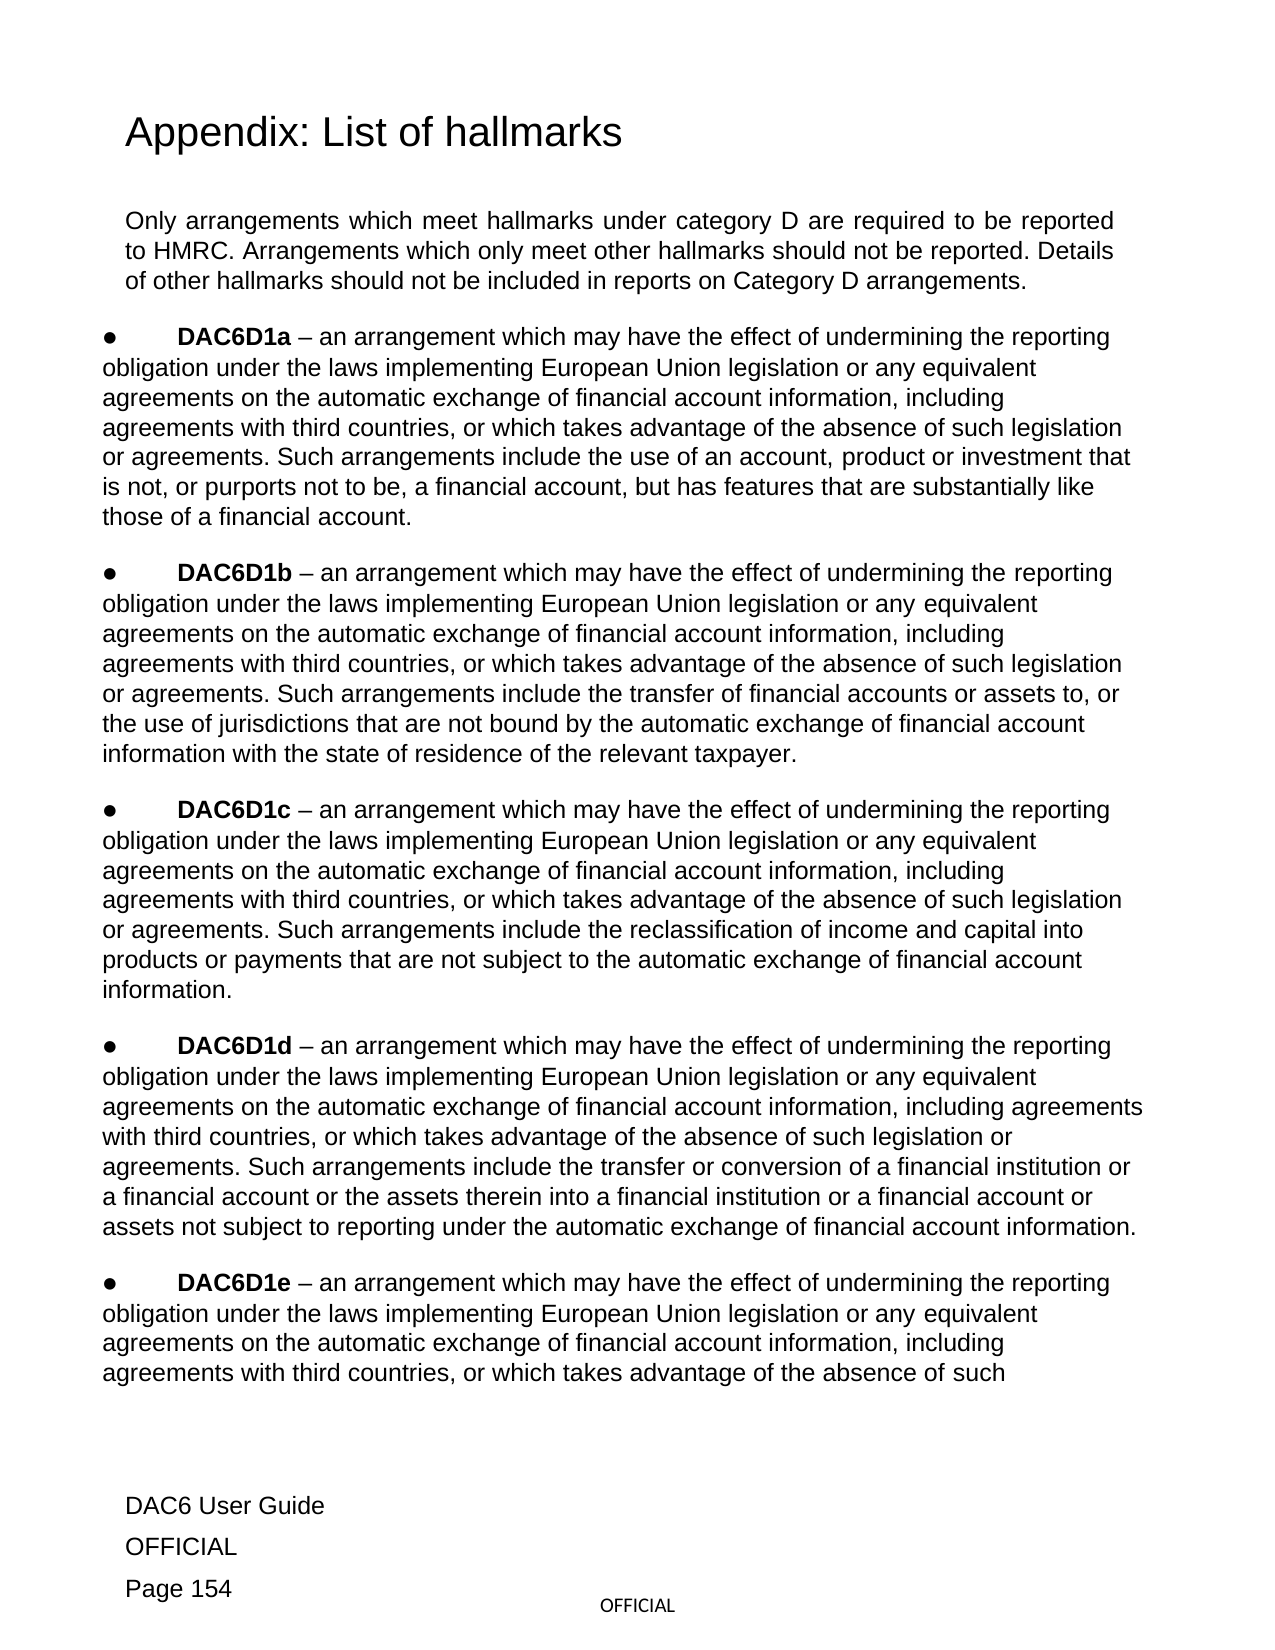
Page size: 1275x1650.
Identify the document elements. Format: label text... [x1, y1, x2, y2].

list DAC6D1d – an arrangement which may have the effect of undermining the reporting obligation under the laws implementing European Union legislation or any equivalent agreements on the automatic exchange of financial account information, including agreements with third countries, or which takes advantage of the absence of such legislation or agreements. Such arrangements include the transfer or conversion of a financial institution or a financial account or the assets therein into a financial institution or a financial account or assets not subject to reporting under the automatic exchange of financial account information. [102, 1030, 1146, 1240]
text Only arrangements which meet hallmarks under category D are required to be reported to HMRC. Arrangements which only meet other hallmarks should not be reported. Details of other hallmarks should not be included in reports on Category D arrangements. [125, 206, 1116, 294]
subtitle Appendix: List of hallmarks [125, 108, 1164, 156]
list DAC6D1c – an arrangement which may have the effect of undermining the reporting obligation under the laws implementing European Union legislation or any equivalent agreements on the automatic exchange of financial account information, including agreements with third countries, or which takes advantage of the absence of such legislation or agreements. Such arrangements include the reclassification of income and capital into products or payments that are not subject to the automatic exchange of financial account information. [102, 794, 1136, 1004]
list DAC6D1e – an arrangement which may have the effect of undermining the reporting obligation under the laws implementing European Union legislation or any equivalent agreements on the automatic exchange of financial account information, including agreements with third countries, or which takes advantage of the absence of such [102, 1267, 1135, 1386]
list DAC6D1a – an arrangement which may have the effect of undermining the reporting obligation under the laws implementing European Union legislation or any equivalent agreements on the automatic exchange of financial account information, including agreements with third countries, or which takes advantage of the absence of such legislation or agreements. Such arrangements include the use of an account, product or investment that is not, or purports not to be, a financial account, but has features that are substantially like those of a financial account. [102, 321, 1141, 531]
list DAC6D1b – an arrangement which may have the effect of undermining the reporting obligation under the laws implementing European Union legislation or any equivalent agreements on the automatic exchange of financial account information, including agreements with third countries, or which takes advantage of the absence of such legislation or agreements. Such arrangements include the transfer of financial accounts or assets to, or the use of jurisdictions that are not bound by the automatic exchange of financial account information with the state of residence of the relevant taxpayer. [102, 557, 1135, 767]
